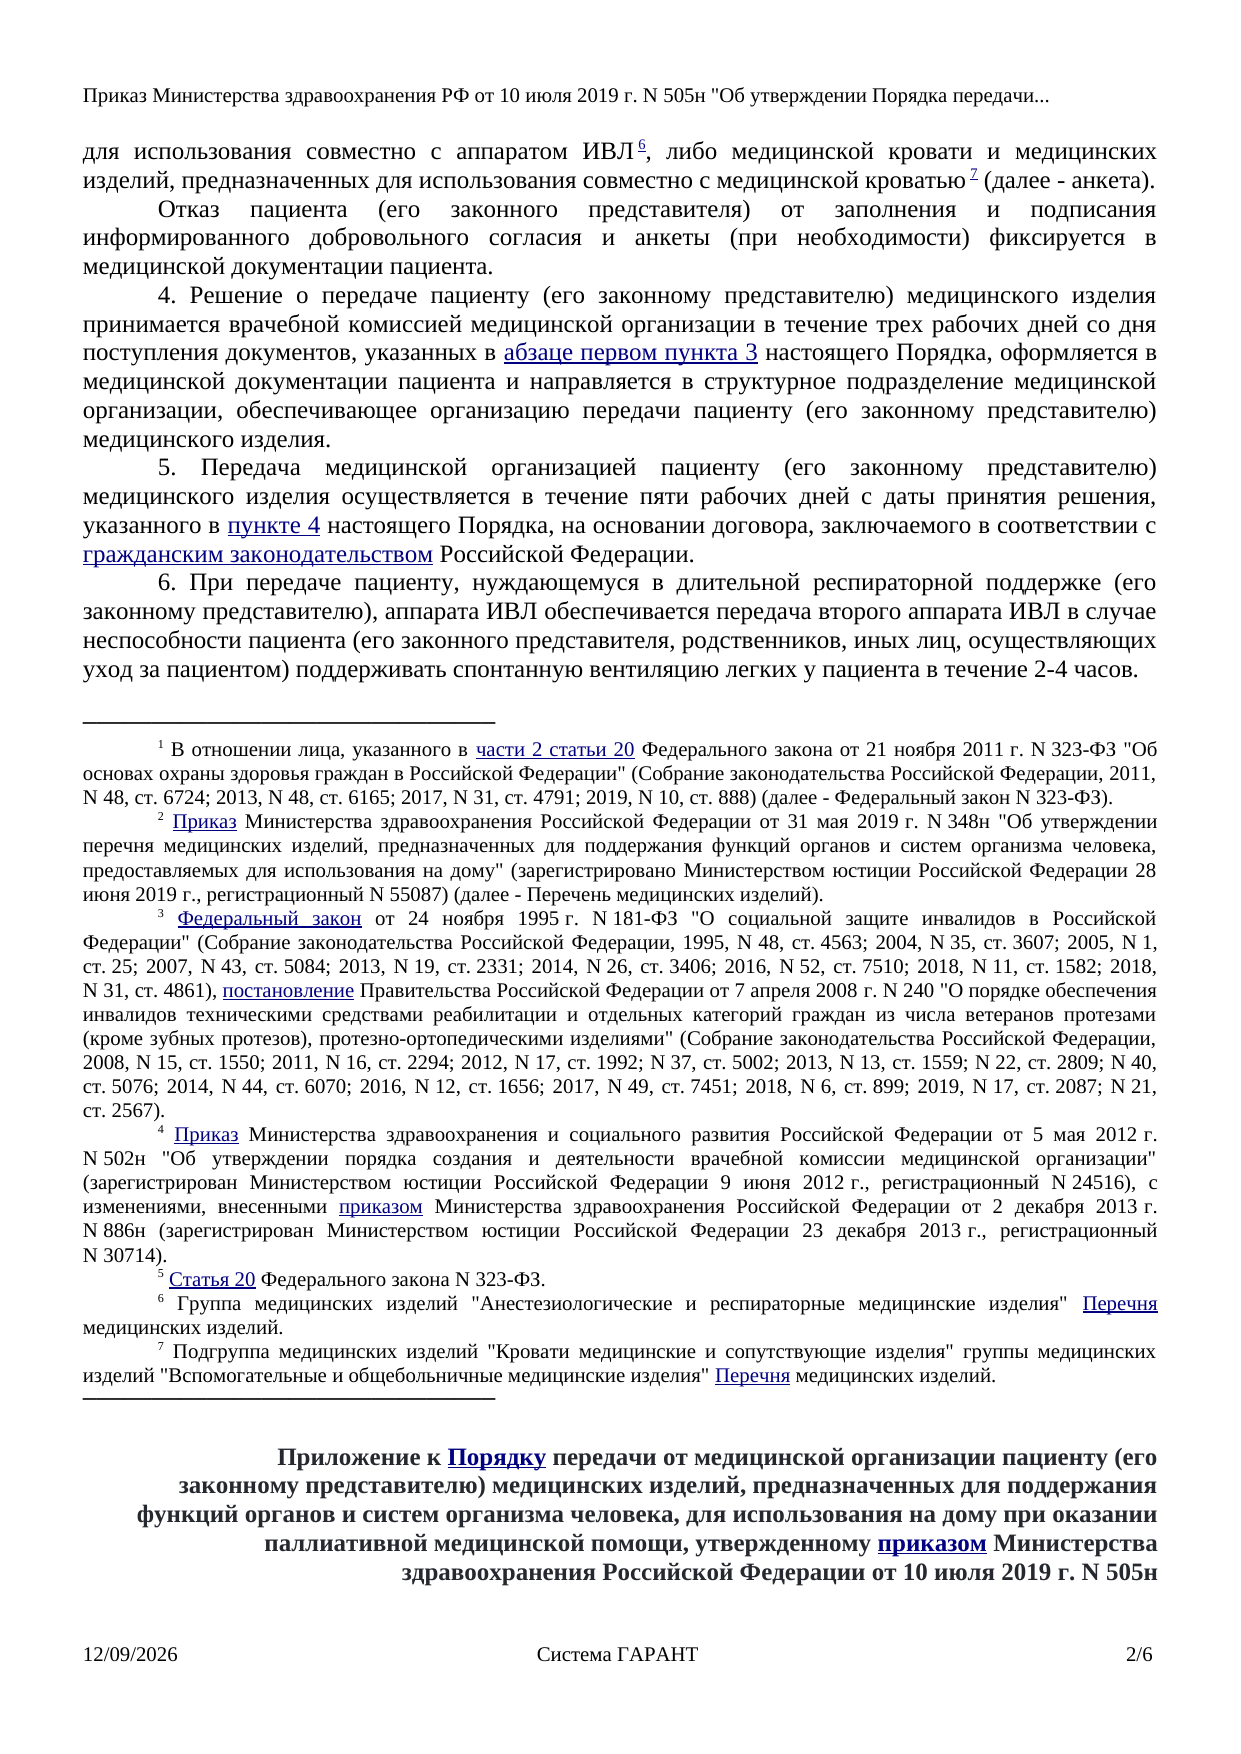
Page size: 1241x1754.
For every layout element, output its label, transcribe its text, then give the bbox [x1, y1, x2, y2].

text 6 Группа медицинских изделий "Анестезиологические и респираторные медицинские изделия" Перечня медицинских изделий. [83, 1291, 1157, 1339]
text Отказ пациента (его законного представителя) от заполнения и подписания информированного добровольного согласия и анкеты (при необходимости) фиксируется в медицинской документации пациента. [83, 194, 1157, 280]
text ────────────────────────────── [83, 711, 1157, 737]
text 4 Приказ Министерства здравоохранения и социального развития Российской Федерации от 5 мая 2012 г. N 502н "Об утверждении порядка создания и деятельности врачебной комиссии медицинской организации" (зарегистрирован Министерством юстиции Российской Федерации 9 июня 2012 г., регистрационный N 24516), с изменениями, внесенными приказом Министерства здравоохранения Российской Федерации от 2 декабря 2013 г. N 886н (зарегистрирован Министерством юстиции Российской Федерации 23 декабря 2013 г., регистрационный N 30714). [83, 1122, 1157, 1267]
text 2 Приказ Министерства здравоохранения Российской Федерации от 31 мая 2019 г. N 348н "Об утверждении перечня медицинских изделий, предназначенных для поддержания функций органов и систем организма человека, предоставляемых для использования на дому" (зарегистрировано Министерством юстиции Российской Федерации 28 июня 2019 г., регистрационный N 55087) (далее - Перечень медицинских изделий). [83, 809, 1157, 906]
text 1 В отношении лица, указанного в части 2 статьи 20 Федерального закона от 21 ноября 2011 г. N 323-ФЗ "Об основах охраны здоровья граждан в Российской Федерации" (Собрание законодательства Российской Федерации, 2011, N 48, ст. 6724; 2013, N 48, ст. 6165; 2017, N 31, ст. 4791; 2019, N 10, ст. 888) (далее - Федеральный закон N 323-ФЗ). [83, 737, 1157, 809]
text Приложение к Порядку передачи от медицинской организации пациенту (его законному представителю) медицинских изделий, предназначенных для поддержания функций органов и систем организма человека, для использования на дому при оказании паллиативной медицинской помощи, утвержденному приказом Министерства здравоохранения Российской Федерации от 10 июля 2019 г. N 505н [83, 1442, 1157, 1585]
text 3 Федеральный закон от 24 ноября 1995 г. N 181-ФЗ "О социальной защите инвалидов в Российской Федерации" (Собрание законодательства Российской Федерации, 1995, N 48, ст. 4563; 2004, N 35, ст. 3607; 2005, N 1, ст. 25; 2007, N 43, ст. 5084; 2013, N 19, ст. 2331; 2014, N 26, ст. 3406; 2016, N 52, ст. 7510; 2018, N 11, ст. 1582; 2018, N 31, ст. 4861), постановление Правительства Российской Федерации от 7 апреля 2008 г. N 240 "О порядке обеспечения инвалидов техническими средствами реабилитации и отдельных категорий граждан из числа ветеранов протезами (кроме зубных протезов), протезно-ортопедическими изделиями" (Собрание законодательства Российской Федерации, 2008, N 15, ст. 1550; 2011, N 16, ст. 2294; 2012, N 17, ст. 1992; N 37, ст. 5002; 2013, N 13, ст. 1559; N 22, ст. 2809; N 40, ст. 5076; 2014, N 44, ст. 6070; 2016, N 12, ст. 1656; 2017, N 49, ст. 7451; 2018, N 6, ст. 899; 2019, N 17, ст. 2087; N 21, ст. 2567). [83, 906, 1157, 1122]
text 5. Передача медицинской организацией пациенту (его законному представителю) медицинского изделия осуществляется в течение пяти рабочих дней с даты принятия решения, указанного в пункте 4 настоящего Порядка, на основании договора, заключаемого в соответствии с гражданским законодательством Российской Федерации. [83, 452, 1157, 567]
text 7 Подгруппа медицинских изделий "Кровати медицинские и сопутствующие изделия" группы медицинских изделий "Вспомогательные и общебольничные медицинские изделия" Перечня медицинских изделий. [83, 1339, 1157, 1387]
text 4. Решение о передаче пациенту (его законному представителю) медицинского изделия принимается врачебной комиссией медицинской организации в течение трех рабочих дней со дня поступления документов, указанных в абзаце первом пункта 3 настоящего Порядка, оформляется в медицинской документации пациента и направляется в структурное подразделение медицинской организации, обеспечивающее организацию передачи пациенту (его законному представителю) медицинского изделия. [83, 280, 1157, 452]
text 5 Статья 20 Федерального закона N 323-ФЗ. [83, 1267, 1157, 1291]
text ────────────────────────────── [83, 1387, 1157, 1413]
text для использования совместно с аппаратом ИВЛ 6, либо медицинской кровати и медицинских изделий, предназначенных для использования совместно с медицинской кроватью 7 (далее - анкета). [83, 136, 1157, 194]
text 6. При передаче пациенту, нуждающемуся в длительной респираторной поддержке (его законному представителю), аппарата ИВЛ обеспечивается передача второго аппарата ИВЛ в случае неспособности пациента (его законного представителя, родственников, иных лиц, осуществляющих уход за пациентом) поддерживать спонтанную вентиляцию легких у пациента в течение 2-4 часов. [83, 567, 1157, 682]
